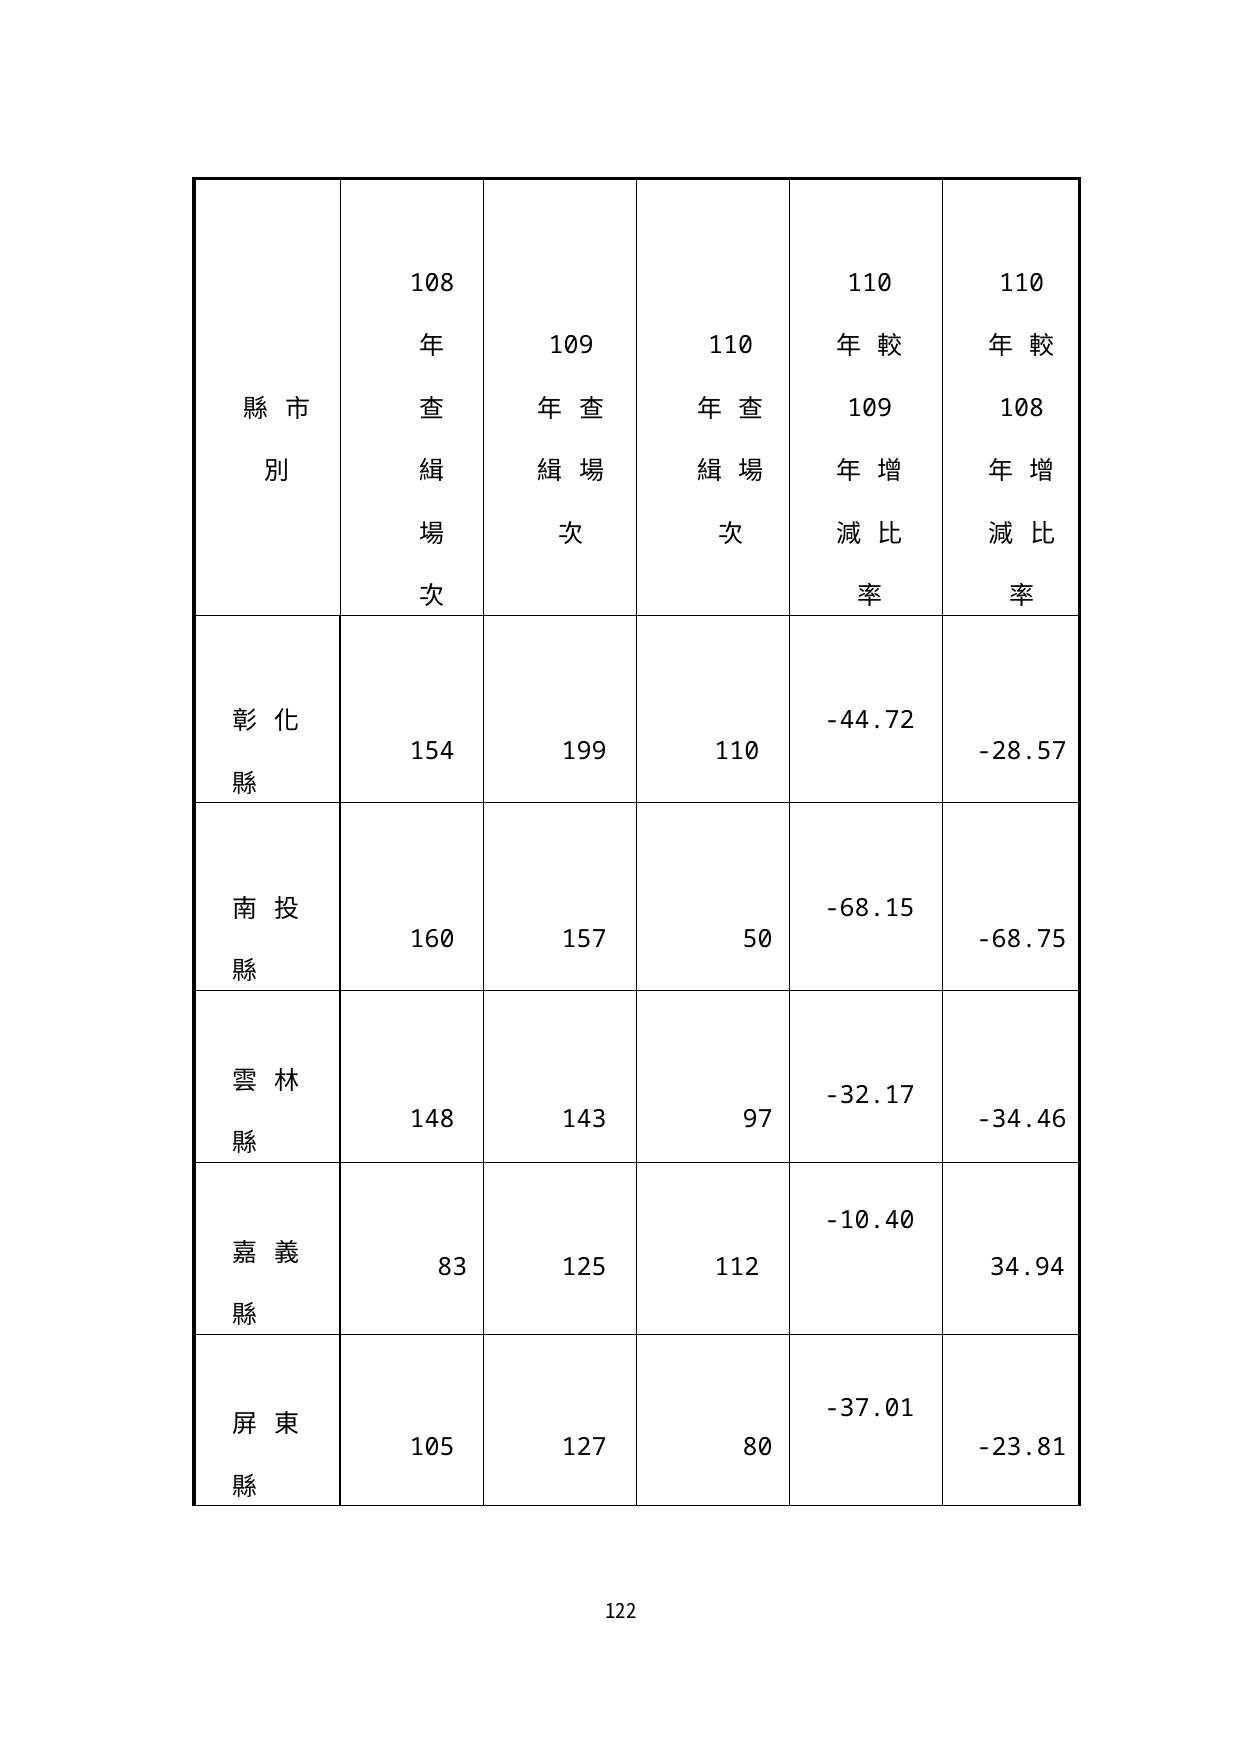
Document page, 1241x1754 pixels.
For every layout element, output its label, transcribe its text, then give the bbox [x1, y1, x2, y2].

table_cell -68.75 [943, 803, 1078, 990]
table_header 110年較108年增減比率 [943, 180, 1078, 615]
table_cell 嘉義縣 [196, 1163, 339, 1333]
table_header 110年較109年增減比率 [790, 180, 942, 615]
table_cell 雲林縣 [196, 991, 339, 1162]
table_cell 屏東縣 [196, 1335, 339, 1505]
table_cell 97 [637, 991, 789, 1162]
table_header 縣市別 [196, 180, 340, 615]
table_cell 157 [484, 803, 636, 990]
table_cell -32.17 [790, 991, 942, 1162]
table_cell 83 [341, 1163, 483, 1333]
table_cell -23.81 [943, 1335, 1078, 1505]
table_cell 105 [341, 1335, 483, 1505]
table_cell 80 [637, 1335, 789, 1505]
table_cell 34.94 [943, 1163, 1078, 1333]
table_cell 154 [341, 616, 483, 802]
table_cell -68.15 [790, 803, 942, 990]
table_cell 南投縣 [196, 803, 339, 990]
table_cell 彰化縣 [196, 616, 339, 802]
table_cell 148 [341, 991, 483, 1162]
table_cell 112 [637, 1163, 789, 1333]
table_cell -44.72 [790, 616, 942, 802]
table_cell -28.57 [943, 616, 1078, 802]
table_cell 160 [341, 803, 483, 990]
table_cell 110 [637, 616, 789, 802]
table_cell -10.40 [790, 1163, 942, 1333]
table_header 109年查緝場次 [484, 180, 636, 615]
table_cell -37.01 [790, 1335, 942, 1505]
table_cell 199 [484, 616, 636, 802]
table_cell 143 [484, 991, 636, 1162]
table_cell 125 [484, 1163, 636, 1333]
table_header 110年查緝場次 [637, 180, 789, 615]
table_cell 50 [637, 803, 789, 990]
table_header 108年查緝場次 [341, 180, 483, 615]
table_cell 127 [484, 1335, 636, 1505]
table_cell -34.46 [943, 991, 1078, 1162]
